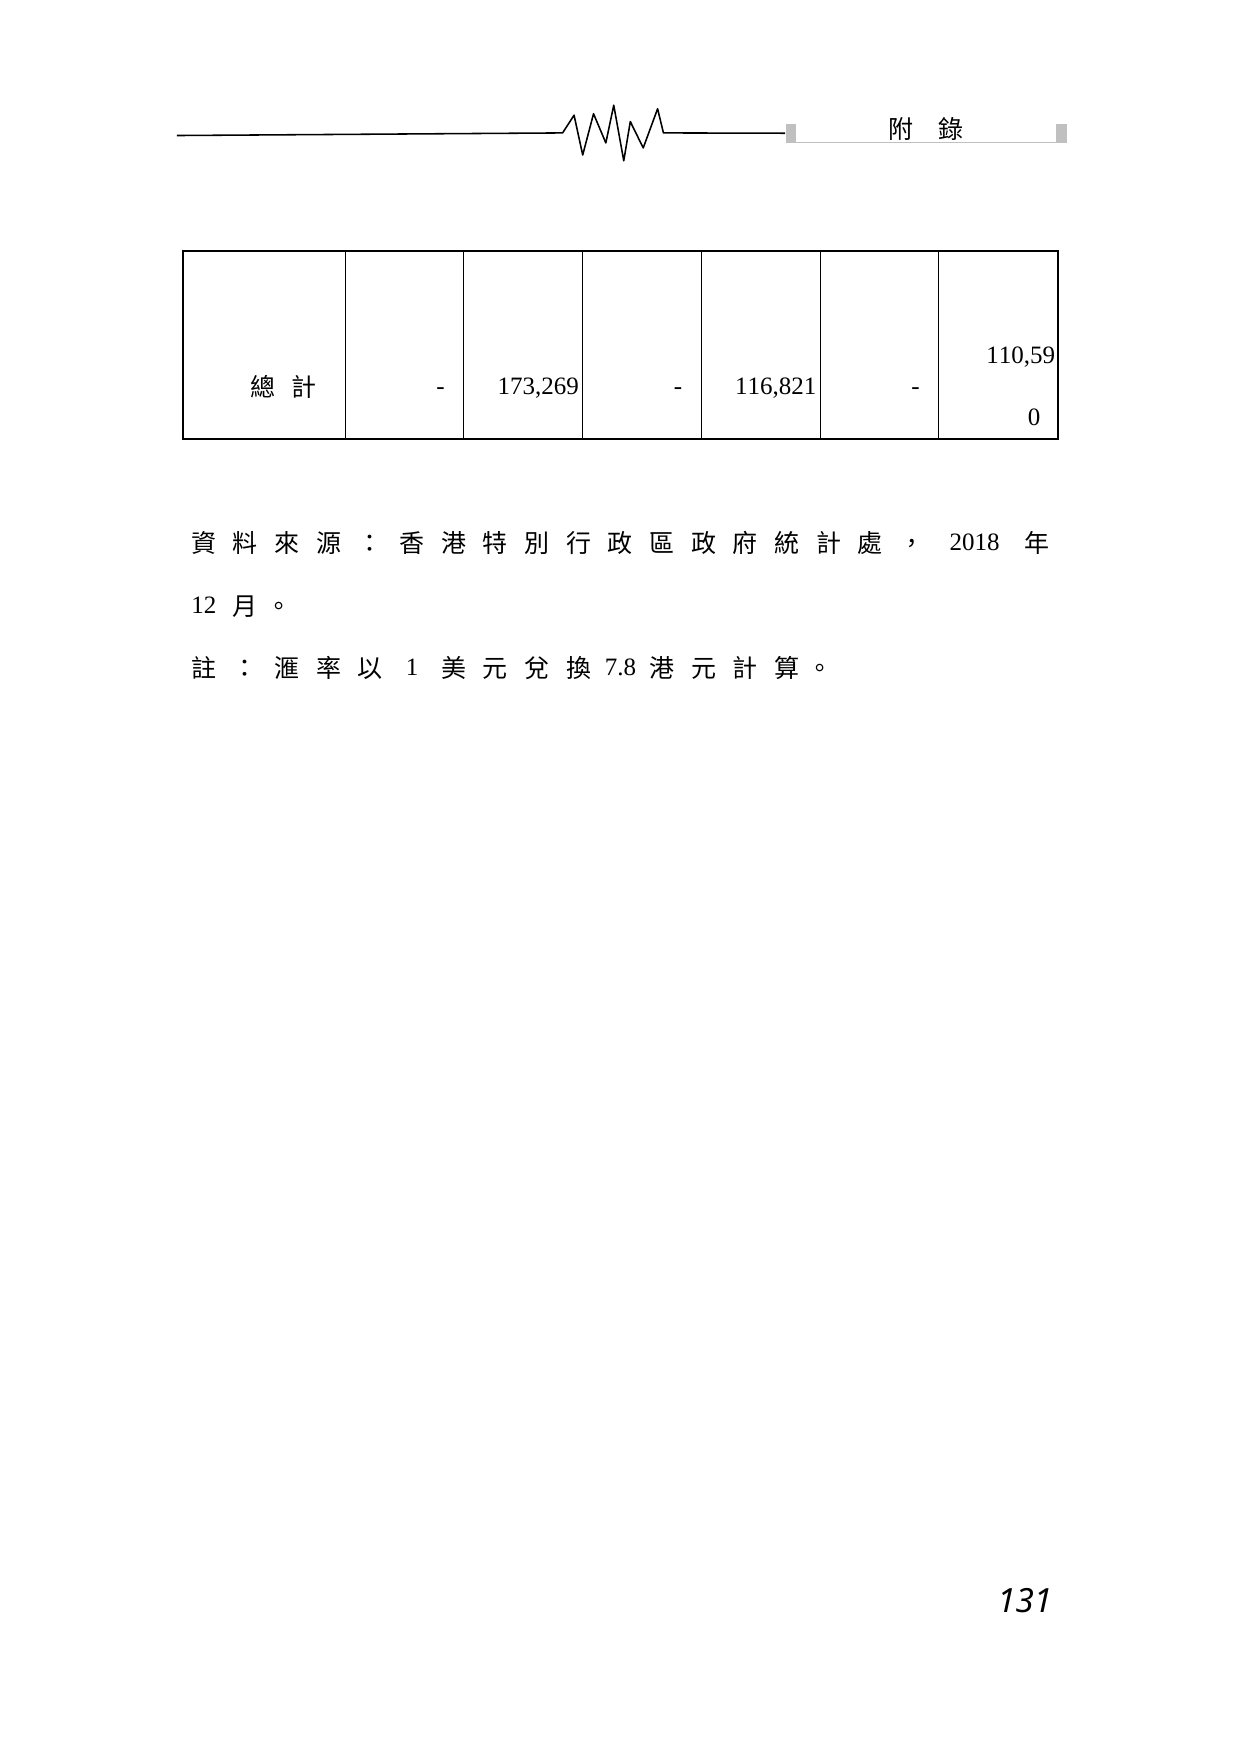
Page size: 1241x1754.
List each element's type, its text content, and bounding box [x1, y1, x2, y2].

text 註：滙率以1美元兌換7.8港元計算。 [183, 625, 1058, 688]
table_cell 116,821 [702, 252, 820, 438]
table_cell 173,269 [464, 252, 582, 438]
table_cell - [821, 252, 938, 438]
table_cell - [346, 252, 463, 438]
table_cell 總計 [184, 252, 345, 438]
text 資料來源：香港特別行政區政府統計處，2018年12月。 [183, 500, 1058, 625]
table_cell 110,590 [939, 252, 1057, 438]
table_cell - [583, 252, 701, 438]
